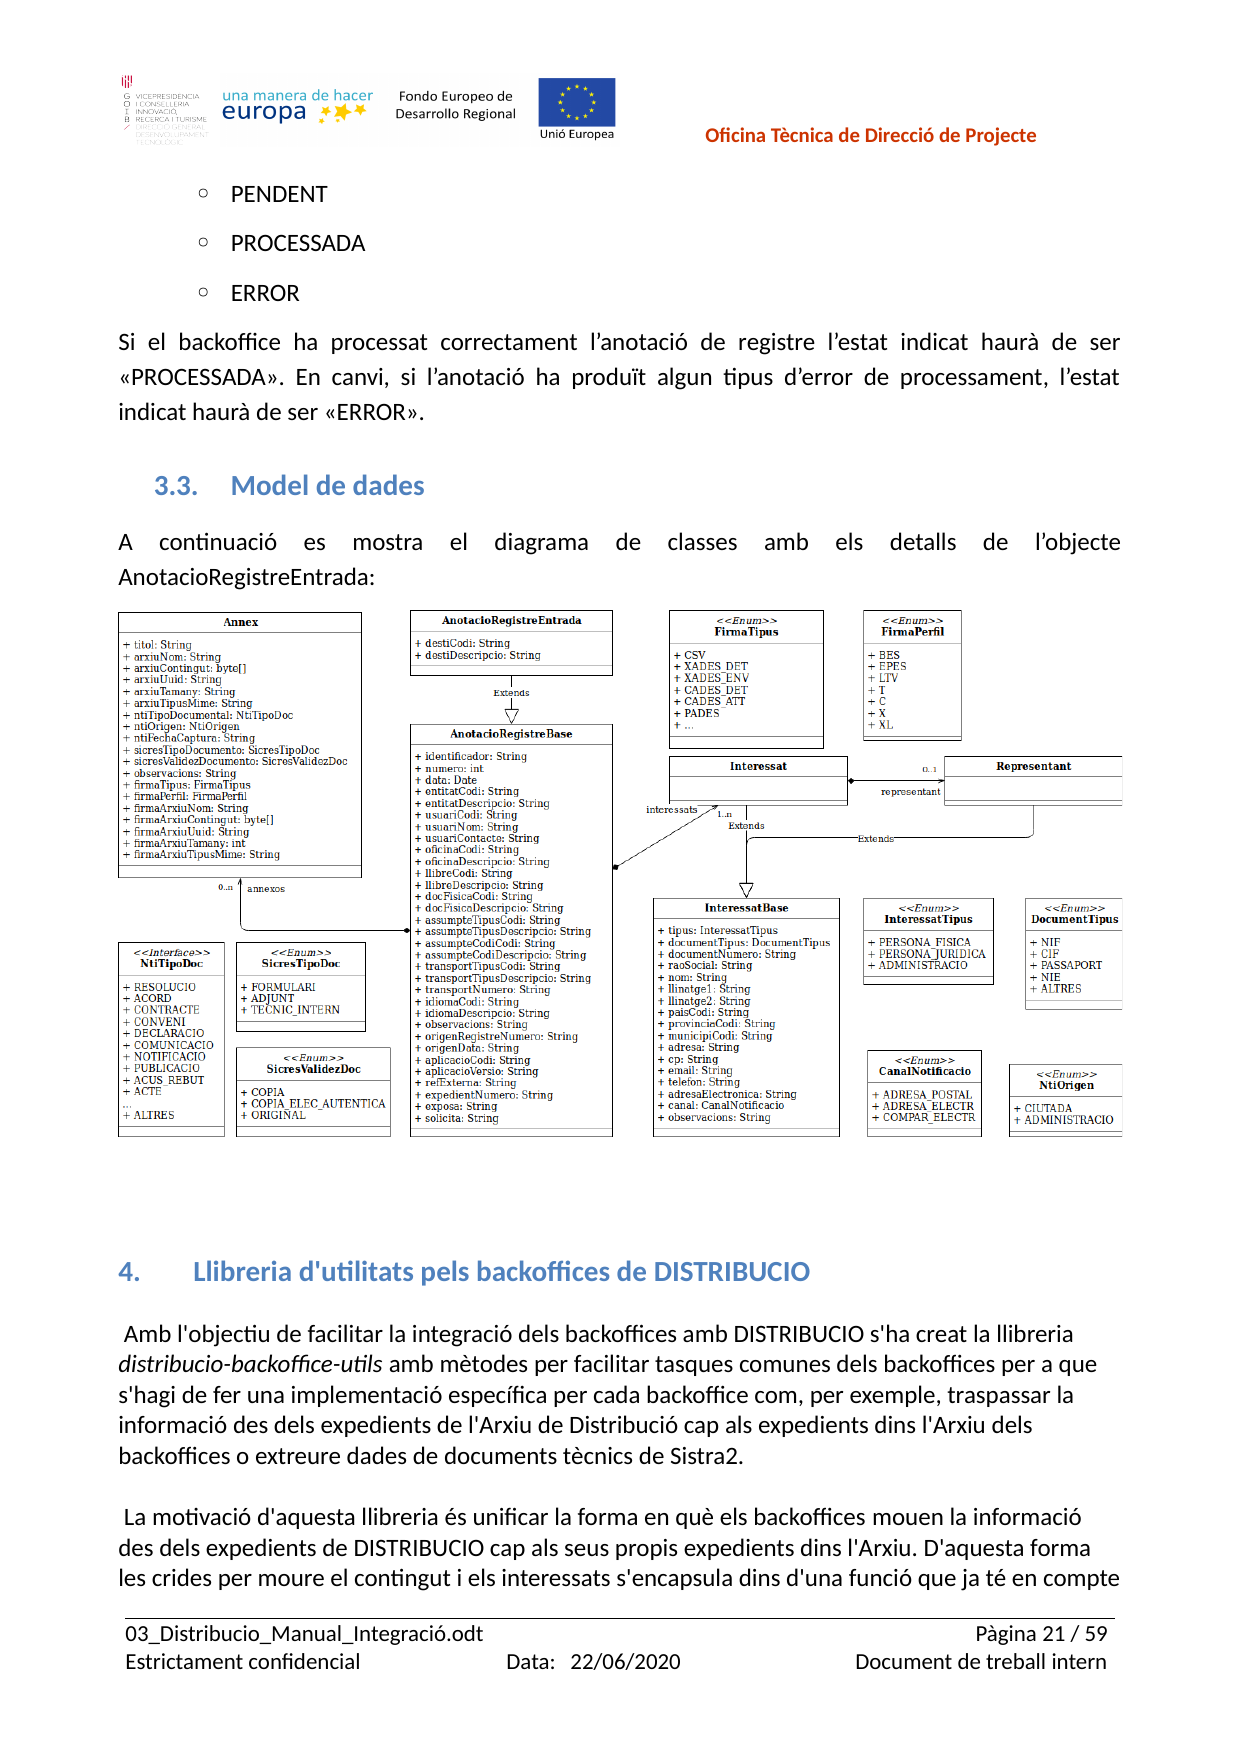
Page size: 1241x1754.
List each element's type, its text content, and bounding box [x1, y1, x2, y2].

text Si el backoffice ha processat correctament l’anotació de registre l’estat indicat haurà de ser «PROCESSADA». En canvi, si l’anotació ha produït algun tipus d’error de processament, l’estat indicat haurà de ser «ERROR». [118, 326, 1122, 427]
list ERROR [193, 277, 1122, 307]
list PENDENT [193, 178, 1122, 208]
text Amb l'objectiu de facilitar la integració dels backoffices amb DISTRIBUCIO s'ha creat la llibreria distribucio-backoffice-utils amb mètodes per facilitar tasques comunes dels backoffices per a que s'hagi de fer una implementació específica per cada backoffice com, per exemple, traspassar la informació des dels expedients de l'Arxiu de Distribució cap als expedients dins l'Arxiu dels backoffices o extreure dades de documents tècnics de Sistra2. [118, 1318, 1122, 1471]
subtitle Llibreria d'utilitats pels backoffices de DISTRIBUCIO [118, 1253, 1122, 1289]
list PROCESSADA [193, 227, 1122, 258]
subtitle Model de dades [153, 467, 1122, 502]
picture [118, 610, 1123, 1137]
text La motivació d'aquesta llibreria és unificar la forma en què els backoffices mouen la informació des dels expedients de DISTRIBUCIO cap als seus propis expedients dins l'Arxiu. D'aquesta forma les crides per moure el contingut i els interessats s'encapsula dins d'una funció que ja té en compte [118, 1501, 1122, 1593]
text A continuació es mostra el diagrama de classes amb els detalls de l’objecte AnotacioRegistreEntrada: [118, 526, 1122, 591]
picture [118, 73, 213, 147]
picture [219, 73, 621, 147]
